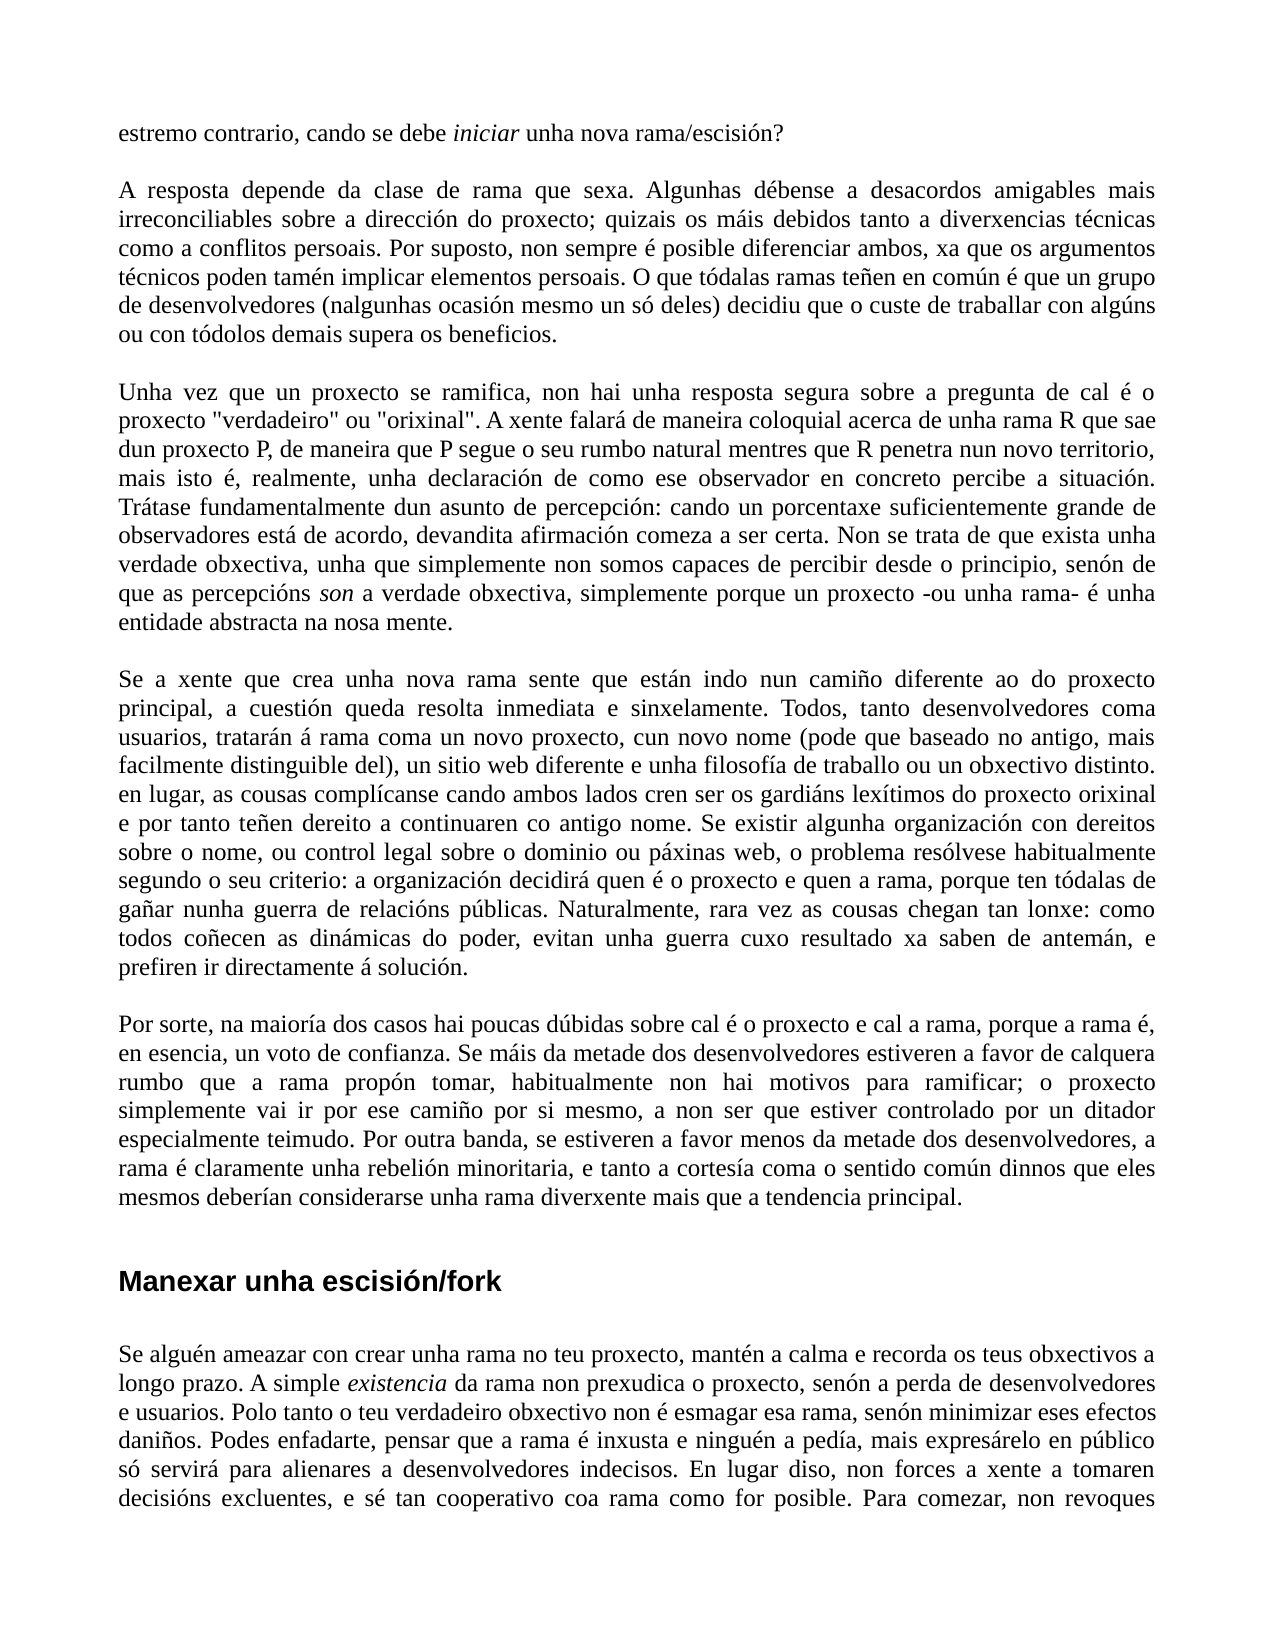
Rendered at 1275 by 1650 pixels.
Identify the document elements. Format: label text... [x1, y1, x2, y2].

subtitle Manexar unha escisión/fork [118, 1264, 1157, 1298]
text A resposta depende da clase de rama que sexa. Algunhas débense a desacordos amigables mais irreconciliables sobre a dirección do proxecto; quizais os máis debidos tanto a diverxencias técnicas como a conflitos persoais. Por suposto, non sempre é posible diferenciar ambos, xa que os argumentos técnicos poden tamén implicar elementos persoais. O que tódalas ramas teñen en común é que un grupo de desenvolvedores (nalgunhas ocasión mesmo un só deles) decidiu que o custe de traballar con algúns ou con tódolos demais supera os beneficios. [118, 176, 1157, 348]
text Por sorte, na maioría dos casos hai poucas dúbidas sobre cal é o proxecto e cal a rama, porque a rama é, en esencia, un voto de confianza. Se máis da metade dos desenvolvedores estiveren a favor de calquera rumbo que a rama propón tomar, habitualmente non hai motivos para ramificar; o proxecto simplemente vai ir por ese camiño por si mesmo, a non ser que estiver controlado por un ditador especialmente teimudo. Por outra banda, se estiveren a favor menos da metade dos desenvolvedores, a rama é claramente unha rebelión minoritaria, e tanto a cortesía coma o sentido común dinnos que eles mesmos deberían considerarse unha rama diverxente mais que a tendencia principal. [118, 1009, 1157, 1211]
text Se a xente que crea unha nova rama sente que están indo nun camiño diferente ao do proxecto principal, a cuestión queda resolta inmediata e sinxelamente. Todos, tanto desenvolvedores coma usuarios, tratarán á rama coma un novo proxecto, cun novo nome (pode que baseado no antigo, mais facilmente distinguible del), un sitio web diferente e unha filosofía de traballo ou un obxectivo distinto. en lugar, as cousas complícanse cando ambos lados cren ser os gardiáns lexítimos do proxecto orixinal e por tanto teñen dereito a continuaren co antigo nome. Se existir algunha organización con dereitos sobre o nome, ou control legal sobre o dominio ou páxinas web, o problema resólvese habitualmente segundo o seu criterio: a organización decidirá quen é o proxecto e quen a rama, porque ten tódalas de gañar nunha guerra de relacións públicas. Naturalmente, rara vez as cousas chegan tan lonxe: como todos coñecen as dinámicas do poder, evitan unha guerra cuxo resultado xa saben de antemán, e prefiren ir directamente á solución. [118, 664, 1157, 981]
text Unha vez que un proxecto se ramifica, non hai unha resposta segura sobre a pregunta de cal é o proxecto "verdadeiro" ou "orixinal". A xente falará de maneira coloquial acerca de unha rama R que sae dun proxecto P, de maneira que P segue o seu rumbo natural mentres que R penetra nun novo territorio, mais isto é, realmente, unha declaración de como ese observador en concreto percibe a situación. Trátase fundamentalmente dun asunto de percepción: cando un porcentaxe suficientemente grande de observadores está de acordo, devandita afirmación comeza a ser certa. Non se trata de que exista unha verdade obxectiva, unha que simplemente non somos capaces de percibir desde o principio, senón de que as percepcións son a verdade obxectiva, simplemente porque un proxecto -ou unha rama- é unha entidade abstracta na nosa mente. [118, 377, 1157, 636]
text Se alguén ameazar con crear unha rama no teu proxecto, mantén a calma e recorda os teus obxectivos a longo prazo. A simple existencia da rama non prexudica o proxecto, senón a perda de desenvolvedores e usuarios. Polo tanto o teu verdadeiro obxectivo non é esmagar esa rama, senón minimizar eses efectos daniños. Podes enfadarte, pensar que a rama é inxusta e ninguén a pedía, mais expresárelo en público só servirá para alienares a desenvolvedores indecisos. En lugar diso, non forces a xente a tomaren decisións excluentes, e sé tan cooperativo coa rama como for posible. Para comezar, non revoques [118, 1339, 1157, 1512]
text estremo contrario, cando se debe iniciar unha nova rama/escisión? [118, 118, 1157, 147]
